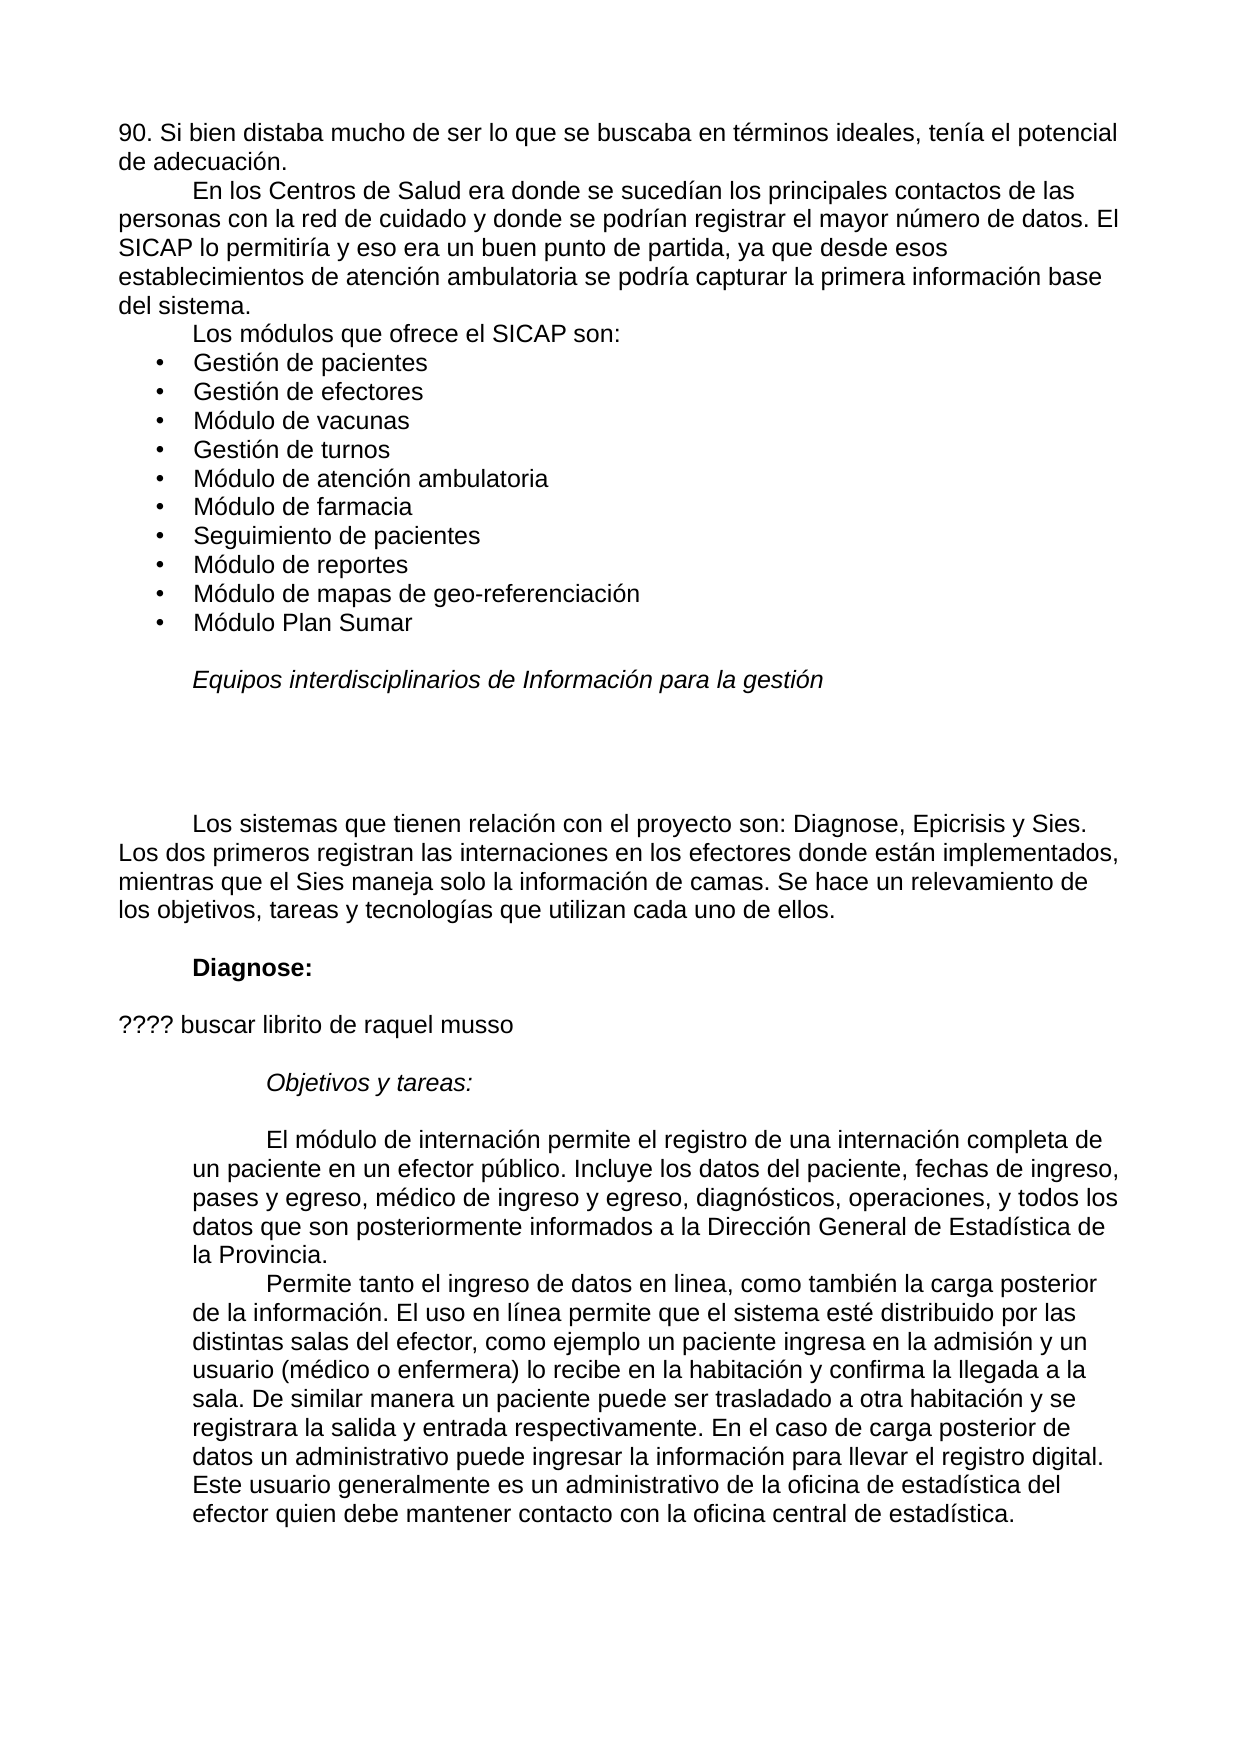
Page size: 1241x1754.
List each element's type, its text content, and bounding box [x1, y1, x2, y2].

list Gestión de pacientes [156, 348, 1122, 377]
list Módulo de mapas de geo-referenciación [156, 579, 1122, 608]
list Gestión de turnos [156, 435, 1122, 463]
list Módulo de atención ambulatoria [156, 463, 1122, 492]
text Diagnose: [118, 953, 1122, 982]
list Gestión de efectores [156, 377, 1122, 406]
list Módulo Plan Sumar [156, 608, 1122, 637]
text Equipos interdisciplinarios de Información para la gestión [118, 665, 1122, 694]
text 90. Si bien distaba mucho de ser lo que se buscaba en términos ideales, tenía el potencial de adecuación. [118, 118, 1122, 176]
text En los Centros de Salud era donde se sucedían los principales contactos de las personas con la red de cuidado y donde se podrían registrar el mayor número de datos. El SICAP lo permitiría y eso era un buen punto de partida, ya que desde esos establecimientos de atención ambulatoria se podría capturar la primera información base del sistema. [118, 176, 1122, 319]
text Los sistemas que tienen relación con el proyecto son: Diagnose, Epicrisis y Sies. Los dos primeros registran las internaciones en los efectores donde están implementados, mientras que el Sies maneja solo la información de camas. Se hace un relevamiento de los objetivos, tareas y tecnologías que utilizan cada uno de ellos. [118, 809, 1122, 924]
list Módulo de farmacia [156, 492, 1122, 521]
list Módulo de reportes [156, 550, 1122, 579]
list Módulo de vacunas [156, 406, 1122, 435]
list Seguimiento de pacientes [156, 521, 1122, 550]
text Permite tanto el ingreso de datos en linea, como también la carga posterior de la información. El uso en línea permite que el sistema esté distribuido por las distintas salas del efector, como ejemplo un paciente ingresa en la admisión y un usuario (médico o enfermera) lo recibe en la habitación y confirma la llegada a la sala. De similar manera un paciente puede ser trasladado a otra habitación y se registrara la salida y entrada respectivamente. En el caso de carga posterior de datos un administrativo puede ingresar la información para llevar el registro digital. Este usuario generalmente es un administrativo de la oficina de estadística del efector quien debe mantener contacto con la oficina central de estadística. [118, 1269, 1122, 1528]
text ???? buscar librito de raquel musso [118, 1010, 1122, 1039]
text Los módulos que ofrece el SICAP son: [118, 319, 1122, 348]
text El módulo de internación permite el registro de una internación completa de un paciente en un efector público. Incluye los datos del paciente, fechas de ingreso, pases y egreso, médico de ingreso y egreso, diagnósticos, operaciones, y todos los datos que son posteriormente informados a la Dirección General de Estadística de la Provincia. [118, 1125, 1122, 1269]
text Objetivos y tareas: [118, 1068, 1122, 1097]
